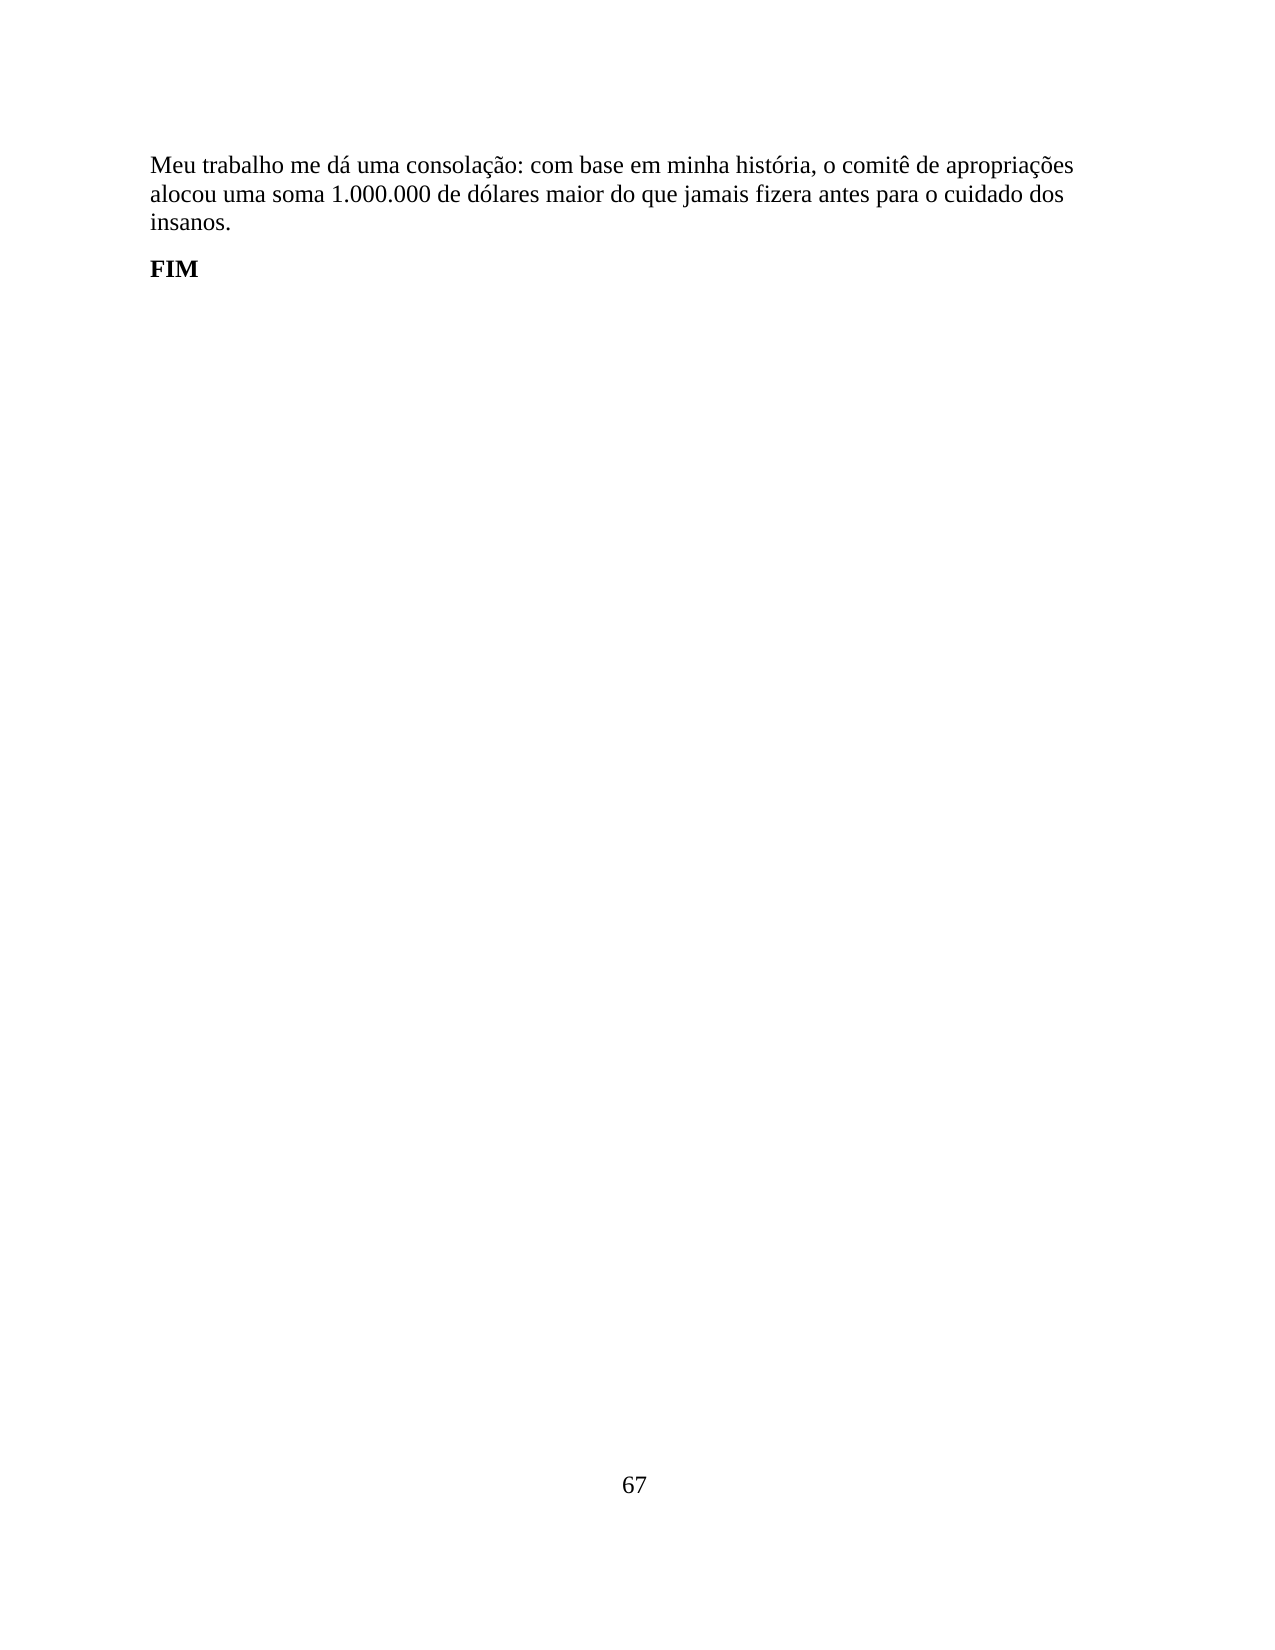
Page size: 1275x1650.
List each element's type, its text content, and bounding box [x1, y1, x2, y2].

text FIM [150, 254, 1125, 283]
text Meu trabalho me dá uma consolação: com base em minha história, o comitê de apropriações alocou uma soma 1.000.000 de dólares maior do que jamais fizera antes para o cuidado dos insanos. [150, 150, 1125, 236]
